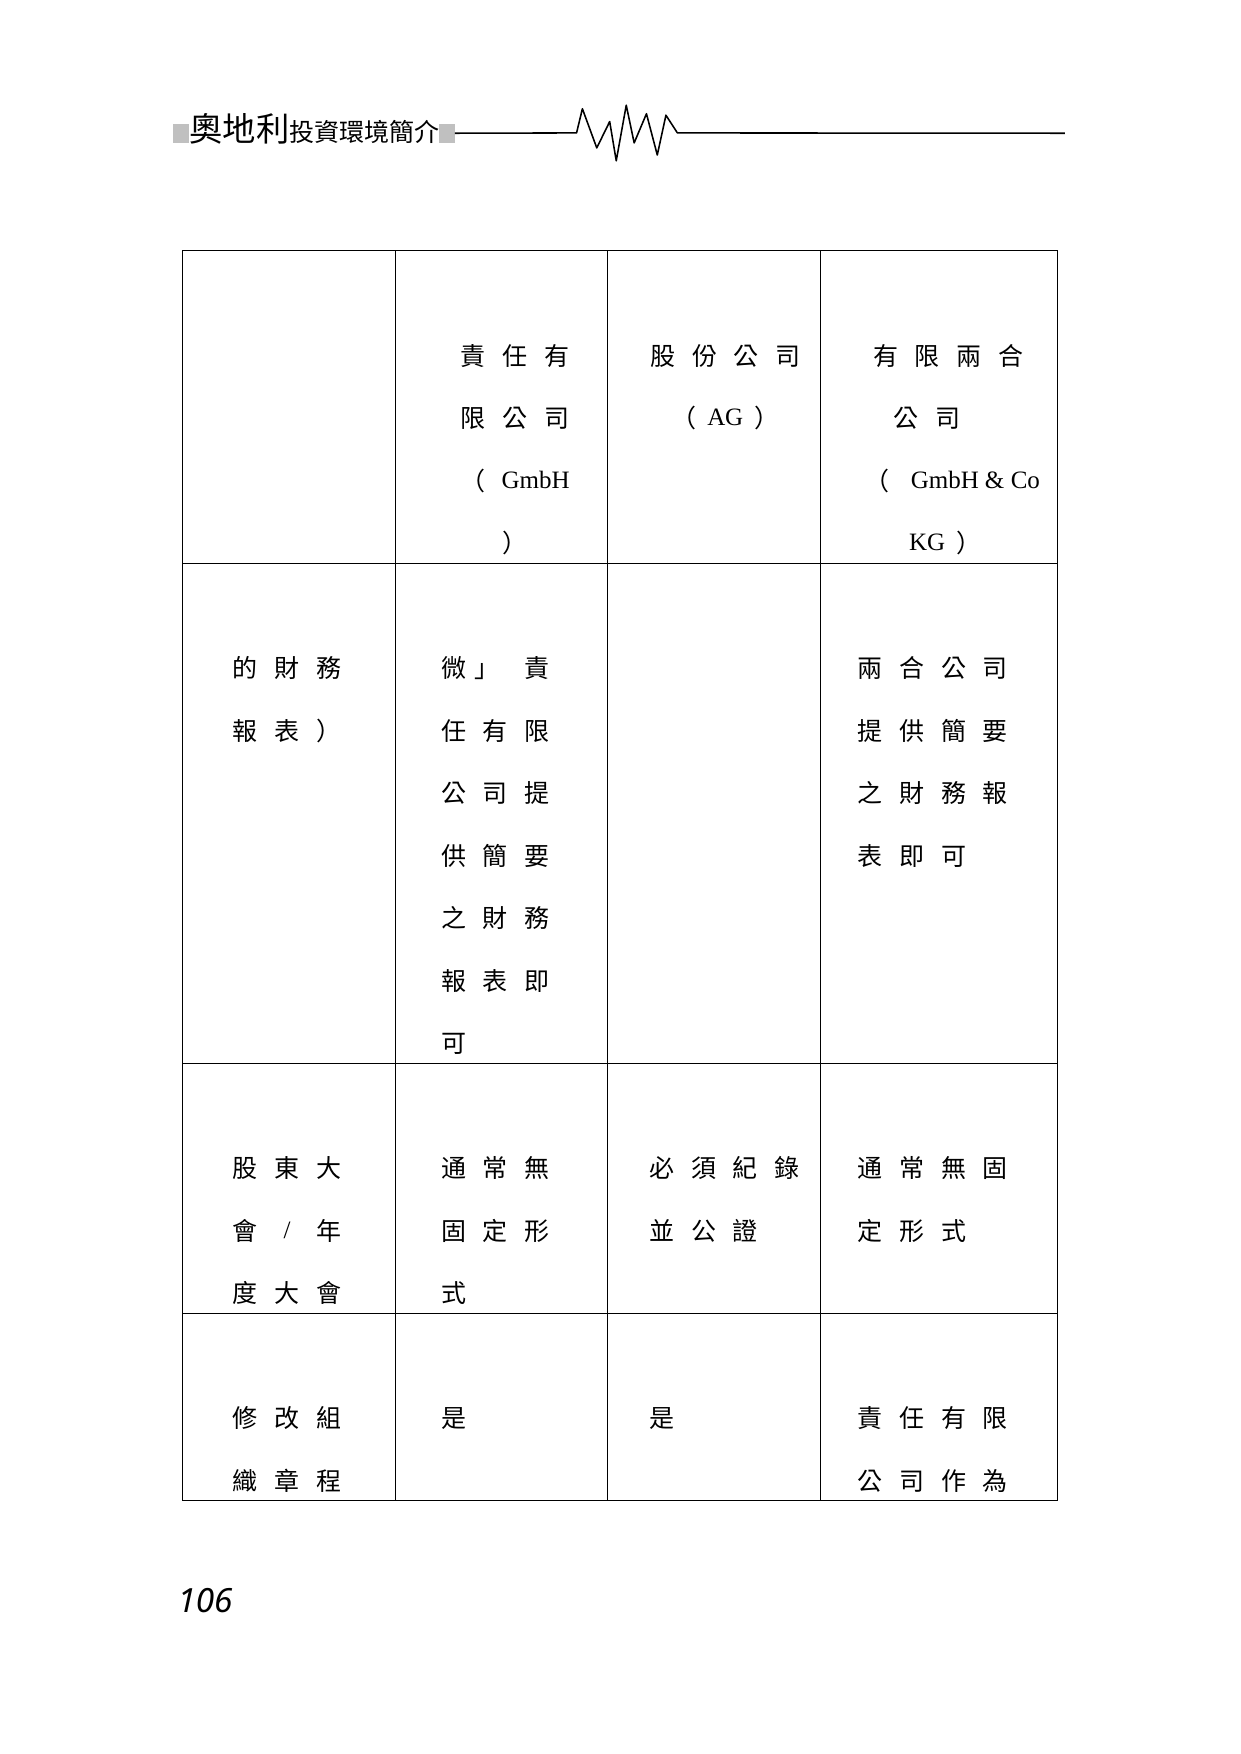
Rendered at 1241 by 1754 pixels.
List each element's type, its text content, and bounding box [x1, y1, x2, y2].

table_cell 必須紀錄並公證 [608, 1064, 820, 1313]
table_cell 兩合公司提供簡要之財務報表即可 [821, 564, 1057, 1063]
table_cell 修改組織章程 [183, 1314, 395, 1500]
table_cell 是 [396, 1314, 607, 1500]
table_cell [608, 564, 820, 1063]
table_cell 股東大會/年度大會 [183, 1064, 395, 1313]
table_cell 是 [608, 1314, 820, 1500]
table_header [183, 251, 395, 563]
table_header 有限兩合公司 （GmbH & Co KG） [821, 251, 1057, 563]
table_header 責任有限公司（GmbH） [396, 251, 607, 563]
table_cell 責任有限公司作為 [821, 1314, 1057, 1500]
table_cell 通常無固定形式 [396, 1064, 607, 1313]
table_cell 通常無固定形式 [821, 1064, 1057, 1313]
table_cell 的財務報表） [183, 564, 395, 1063]
table_header 股份公司 （AG） [608, 251, 820, 563]
table_cell 微」責任有限公司提供簡要之財務報表即可 [396, 564, 607, 1063]
